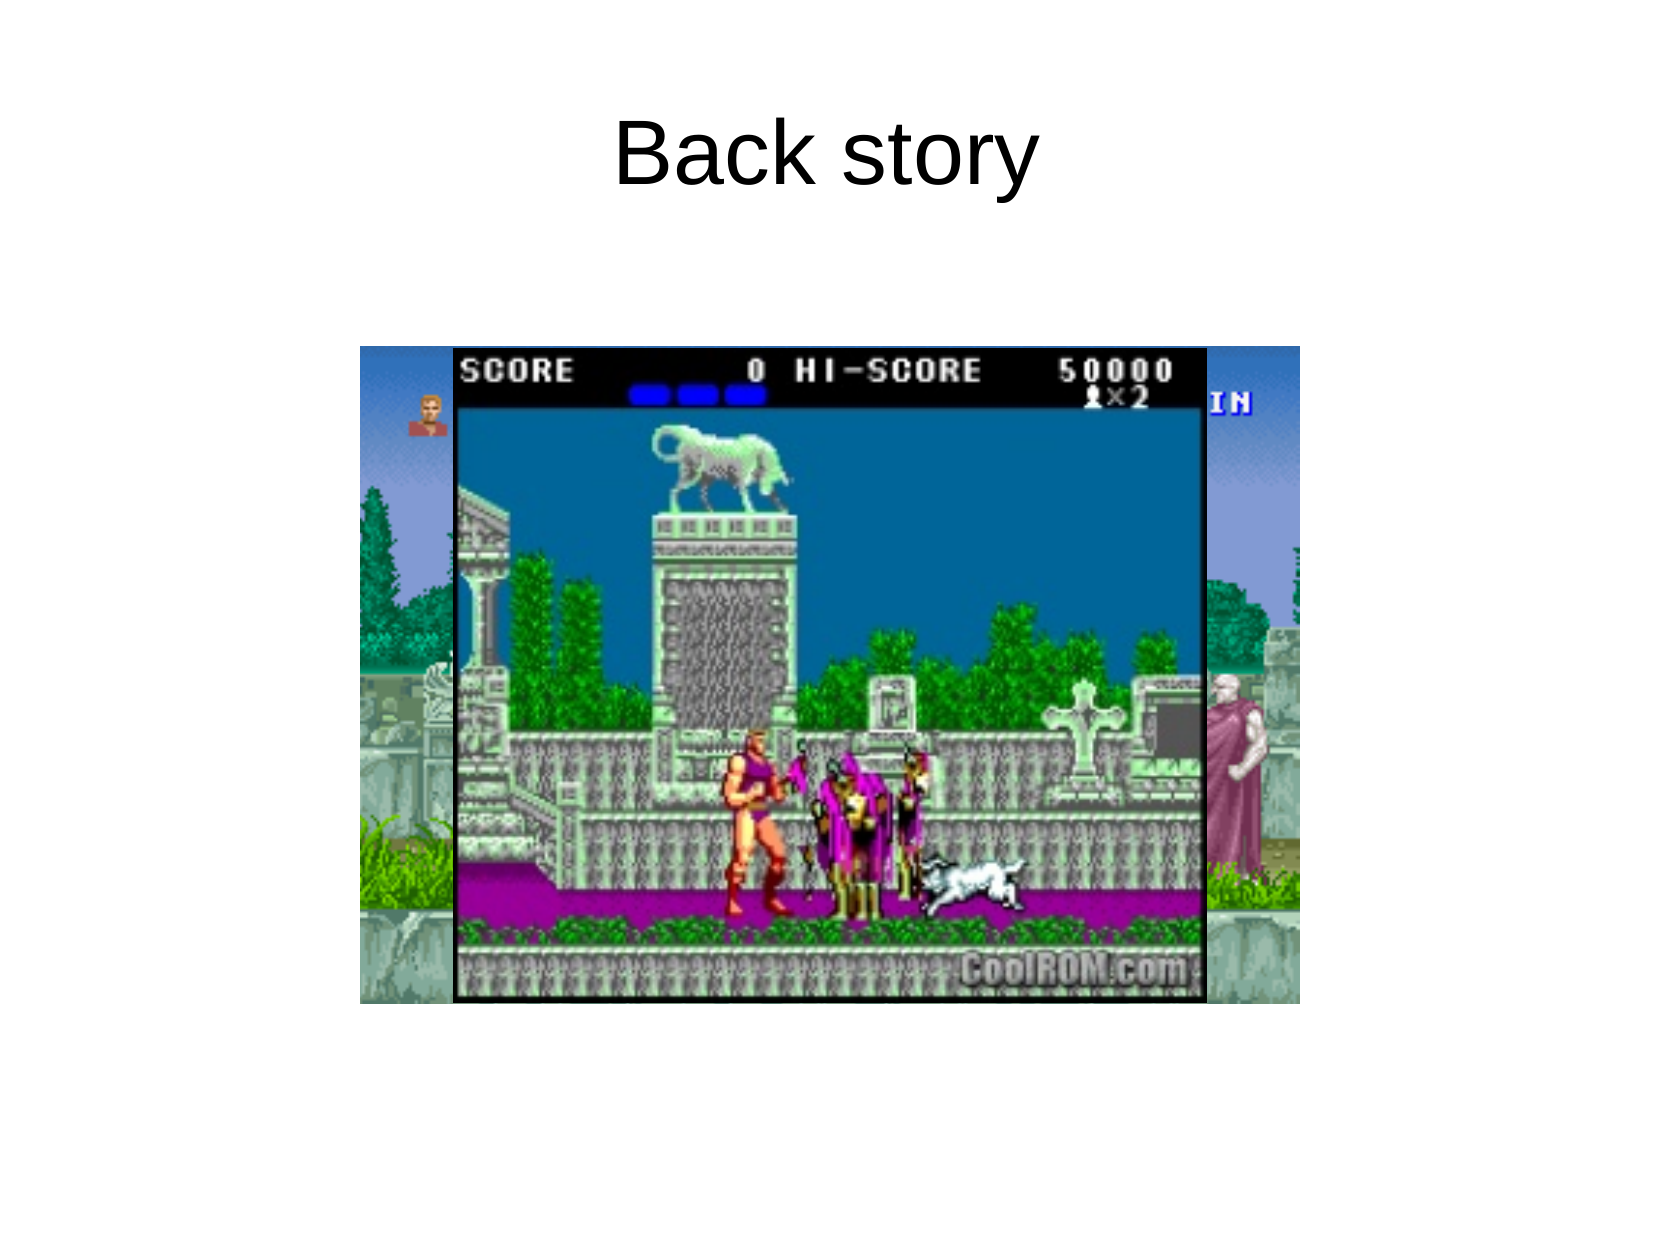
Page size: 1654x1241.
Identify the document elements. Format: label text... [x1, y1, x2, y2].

title Back story [82, 49, 1571, 257]
picture [360, 346, 1300, 1004]
